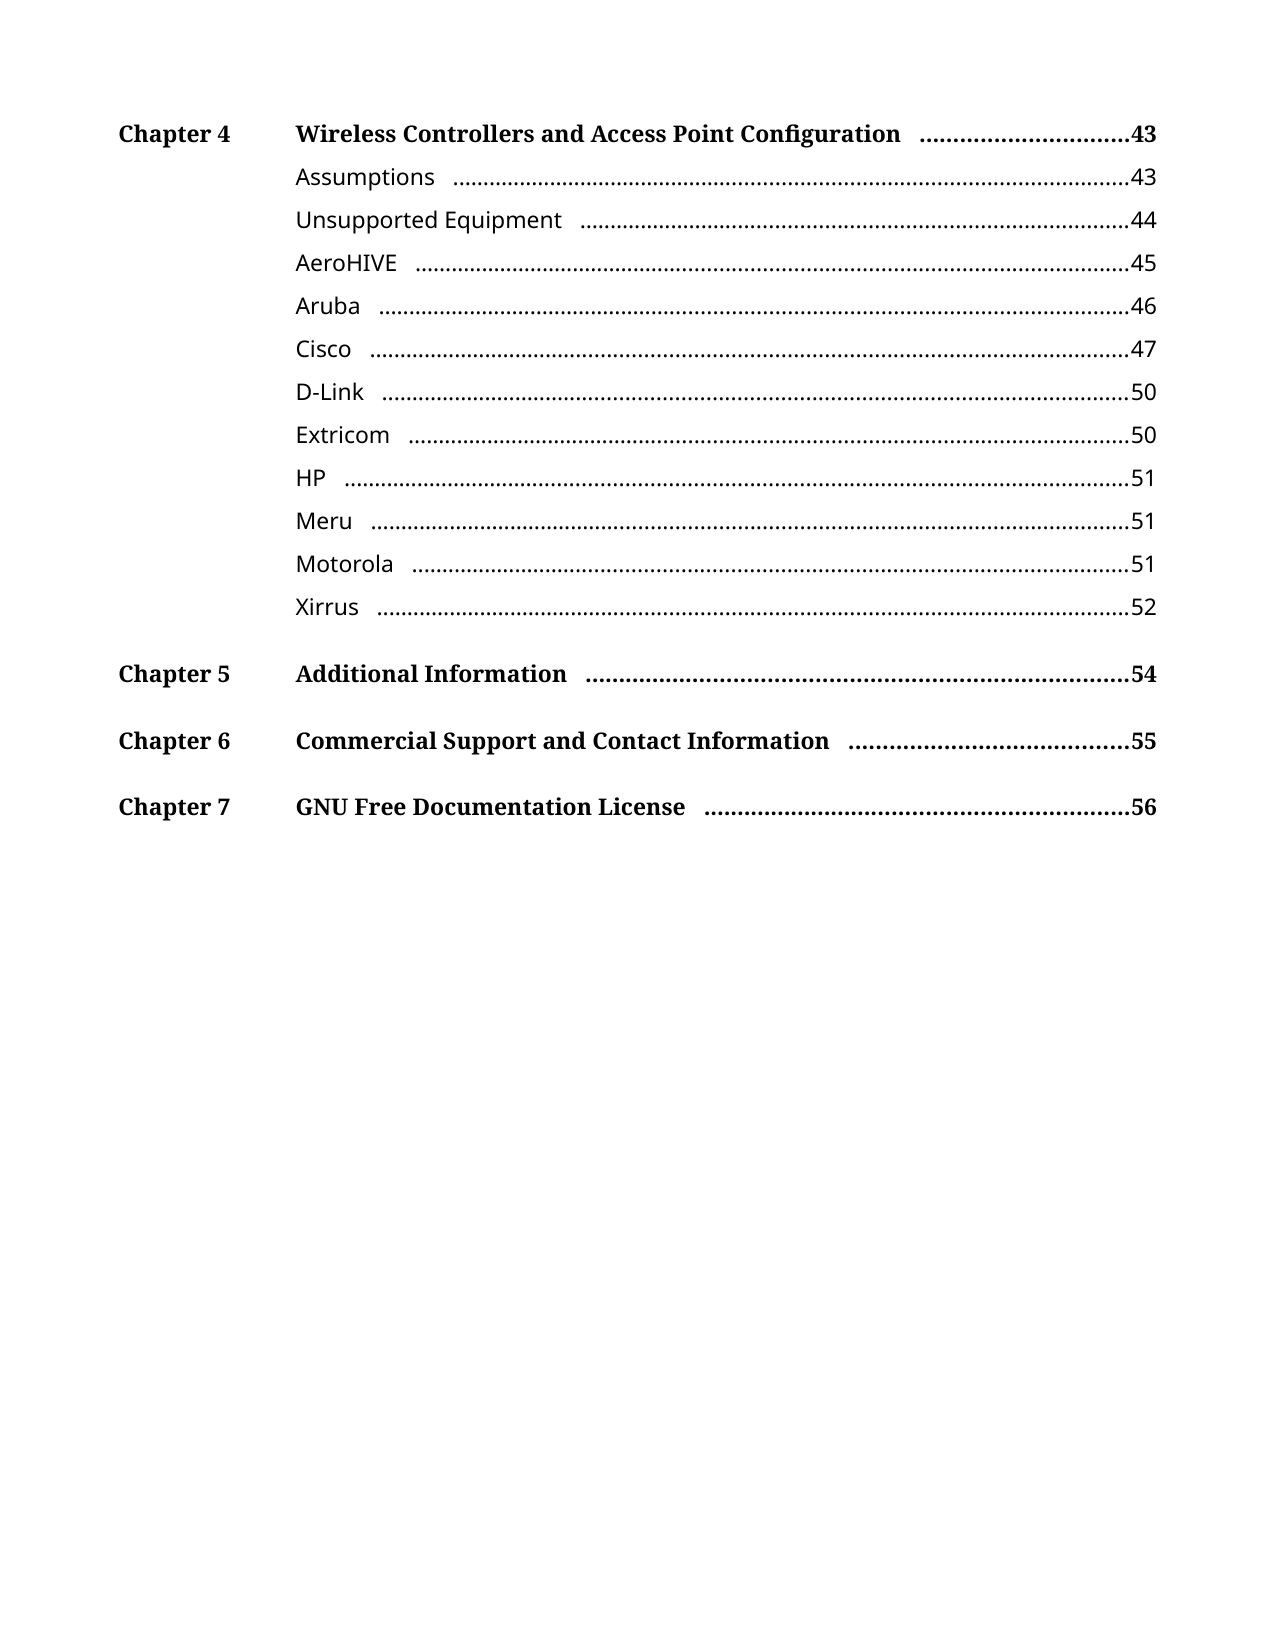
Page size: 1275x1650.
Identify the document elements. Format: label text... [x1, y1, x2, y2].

text Aruba 46 [295, 290, 1157, 321]
text D-Link 50 [295, 376, 1157, 407]
text Meru 51 [295, 505, 1157, 537]
text Xirrus 52 [295, 591, 1157, 623]
text Cisco 47 [295, 333, 1157, 364]
text Chapter 5 Additional Information 54 [118, 658, 1157, 689]
text Chapter 6 Commercial Support and Contact Information 55 [118, 725, 1157, 756]
text Extricom 50 [295, 419, 1157, 451]
text HP 51 [295, 462, 1157, 493]
text Chapter 7 GNU Free Documentation License 56 [118, 791, 1157, 823]
text Assumptions 43 [295, 161, 1157, 192]
text AeroHIVE 45 [295, 247, 1157, 278]
text Chapter 4 Wireless Controllers and Access Point Configuration 43 [118, 118, 1157, 149]
text Motorola 51 [295, 548, 1157, 579]
text Unsupported Equipment 44 [295, 204, 1157, 235]
